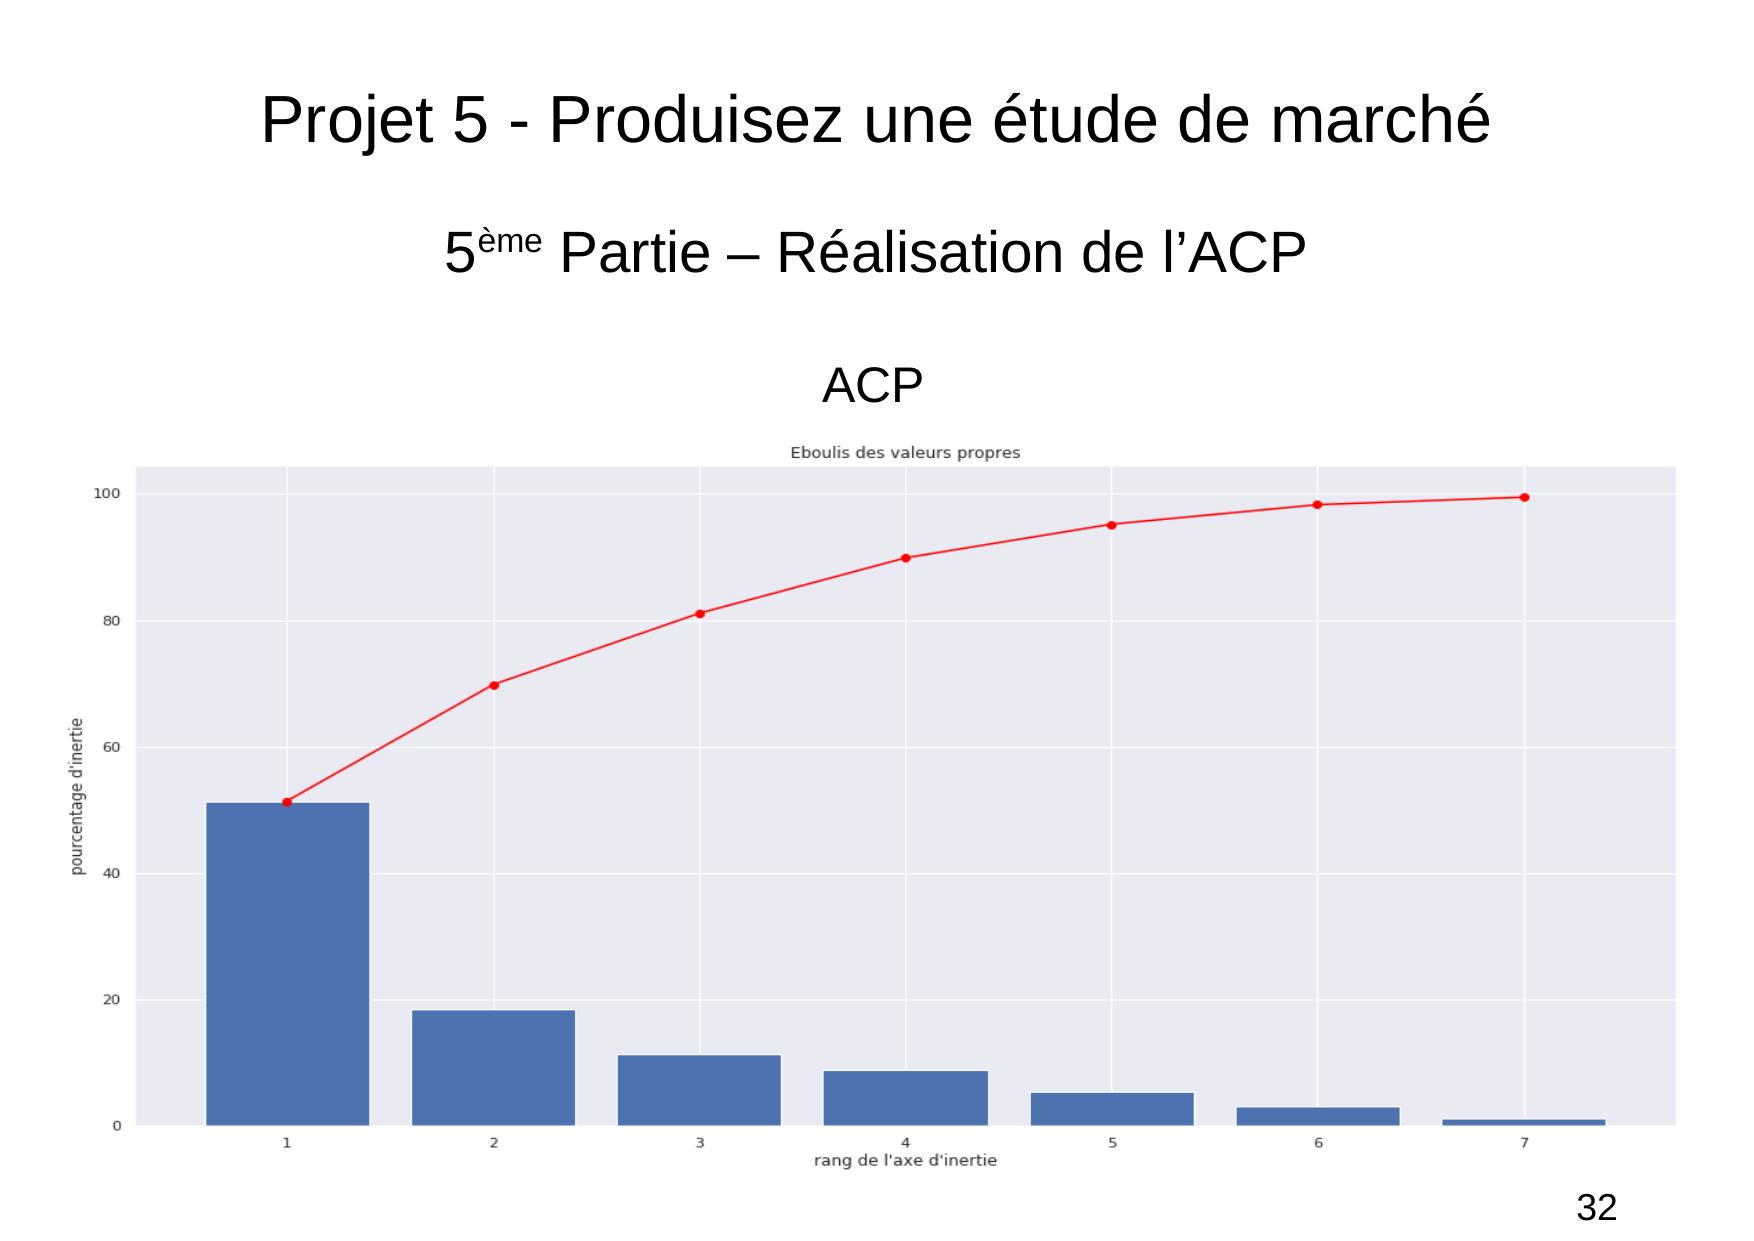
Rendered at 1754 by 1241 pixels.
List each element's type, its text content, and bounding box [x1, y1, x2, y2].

picture [59, 437, 1695, 1182]
text_box ACP [105, 321, 1642, 437]
title Projet 5 - Produisez une étude de marché [140, 48, 1614, 188]
subtitle 5ème Partie – Réalisation de l’ACP [140, 188, 1614, 316]
text_box [1561, 1178, 1754, 1241]
